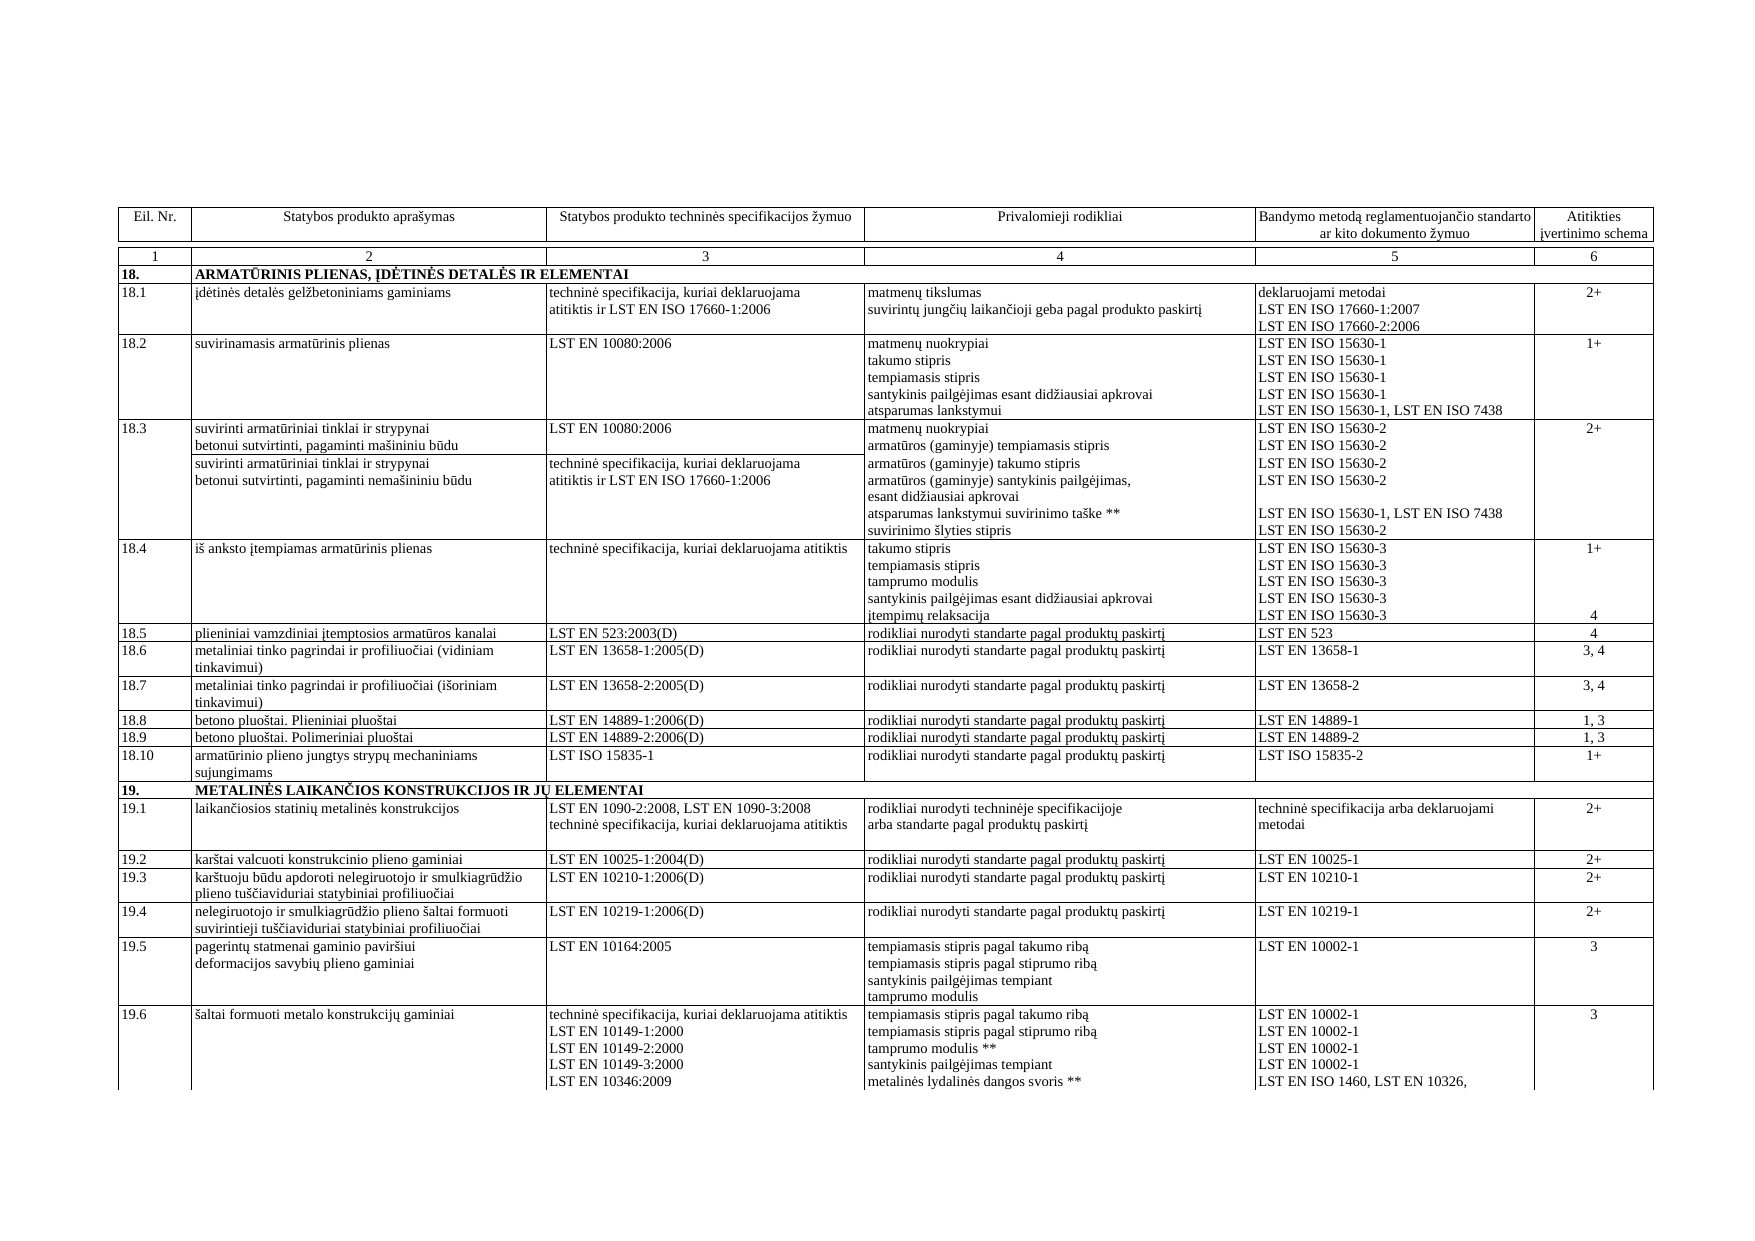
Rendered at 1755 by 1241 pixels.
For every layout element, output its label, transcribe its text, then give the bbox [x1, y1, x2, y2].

table_cell [119, 1039, 191, 1056]
table_cell armatūrinio plieno jungtys strypų mechaniniams sujungimams [192, 747, 546, 781]
table_cell [119, 988, 191, 1005]
table_header Eil. Nr. [119, 208, 191, 241]
table_cell LST EN ISO 15630-2 [1256, 471, 1534, 488]
table_cell [1535, 488, 1653, 505]
table_cell [119, 955, 191, 971]
table_cell nelegiruotojo ir smulkiagrūdžio plieno šaltai formuoti suvirintieji tuščiaviduriai statybiniai profiliuočiai [192, 903, 546, 937]
table_cell 18.6 [119, 642, 191, 676]
table_cell 2+ [1535, 903, 1653, 937]
table_cell [192, 1023, 546, 1039]
table_cell LST EN 10164:2005 [547, 938, 864, 954]
table_cell [547, 607, 864, 623]
table_cell plieniniai vamzdiniai įtemptosios armatūros kanalai [192, 624, 546, 641]
table_cell rodikliai nurodyti standarte pagal produktų paskirtį [865, 851, 1255, 867]
table_cell LST EN ISO 15630-1 [1256, 352, 1534, 369]
table_cell karštuoju būdu apdoroti nelegiruotojo ir smulkiagrūdžio plieno tuščiaviduriai statybiniai profiliuočiai [192, 869, 546, 902]
table_cell rodikliai nurodyti techninėje specifikacijoje arba standarte pagal produktų paskirtį [865, 799, 1255, 833]
table_cell LST EN 10149-1:2000 [547, 1023, 864, 1039]
table_cell [1256, 971, 1534, 988]
table_cell deklaruojami metodai [1256, 284, 1534, 301]
table_cell [547, 385, 864, 402]
table_cell [547, 505, 864, 522]
table_cell 18.4 [119, 540, 191, 556]
table_cell 19.3 [119, 869, 191, 902]
table_cell armatūros (gaminyje) santykinis pailgėjimas, [865, 471, 1255, 488]
table_cell matmenų nuokrypiai [865, 420, 1255, 437]
table_cell metaliniai tinko pagrindai ir profiliuočiai (vidiniam tinkavimui) [192, 642, 546, 676]
table_cell LST EN 10210-1:2006(D) [547, 869, 864, 902]
table_cell 2+ [1535, 420, 1653, 437]
table_cell LST EN 14889-1 [1256, 711, 1534, 728]
table_cell LST EN ISO 15630-3 [1256, 540, 1534, 556]
table_cell LST EN 10025-1 [1256, 851, 1534, 867]
table_cell LST EN 13658-1:2005(D) [547, 642, 864, 676]
table_cell LST EN ISO 15630-2 [1256, 522, 1534, 538]
table_cell [192, 369, 546, 385]
table_cell atsparumas lankstymui suvirinimo taške ** [865, 505, 1255, 522]
table_cell 1+ [1535, 540, 1653, 556]
table_cell [547, 437, 864, 453]
table_cell šaltai formuoti metalo konstrukcijų gaminiai [192, 1006, 546, 1023]
table_cell [1535, 833, 1653, 850]
table_cell 18. [119, 266, 191, 283]
table_cell suvirintų jungčių laikančioji geba pagal produkto paskirtį [865, 301, 1255, 317]
table_cell LST ISO 15835-2 [1256, 747, 1534, 781]
table_cell [547, 488, 864, 505]
table_cell įtempimų relaksacija [865, 607, 1255, 623]
table_cell deformacijos savybių plieno gaminiai [192, 955, 546, 971]
table_cell 4 [1535, 607, 1653, 623]
table_cell [192, 352, 546, 369]
table_cell 1, 3 [1535, 711, 1653, 728]
table_cell [1534, 242, 1653, 247]
table_cell LST EN 10346:2009 [547, 1073, 864, 1090]
table_cell [1535, 955, 1653, 971]
table_cell suvirinti armatūriniai tinklai ir strypynai [192, 455, 546, 471]
table_cell [1255, 782, 1534, 798]
table_cell [119, 437, 191, 453]
table_cell rodikliai nurodyti standarte pagal produktų paskirtį [865, 624, 1255, 641]
table_cell techninė specifikacija arba deklaruojami metodai [1256, 799, 1534, 833]
table_cell tempiamasis stipris pagal takumo ribą [865, 1006, 1255, 1023]
table_cell takumo stipris [865, 352, 1255, 369]
table_cell 19.1 [119, 799, 191, 833]
table_cell [192, 488, 546, 505]
table_cell 2+ [1535, 284, 1653, 301]
table_cell [1535, 1039, 1653, 1056]
table_cell [119, 317, 191, 334]
table_cell 18.2 [119, 335, 191, 352]
table_cell [119, 454, 191, 471]
table_cell tempiamasis stipris pagal stiprumo ribą [865, 1023, 1255, 1039]
table_cell LST EN ISO 15630-2 [1256, 454, 1534, 471]
table_cell [546, 242, 865, 247]
table_cell [865, 317, 1255, 334]
table_cell [192, 317, 546, 334]
table_cell santykinis pailgėjimas tempiant [865, 1056, 1255, 1073]
table_cell LST EN 10149-2:2000 [547, 1039, 864, 1056]
table_cell [192, 833, 546, 850]
table_cell [192, 505, 546, 522]
table_cell [192, 590, 546, 607]
table_cell [547, 573, 864, 590]
table_cell LST EN ISO 15630-1, LST EN ISO 7438 [1256, 402, 1534, 419]
table_cell [1256, 833, 1534, 850]
table_cell [1535, 385, 1653, 402]
table_cell LST EN 10219-1 [1256, 903, 1534, 937]
table_cell [192, 301, 546, 317]
table_cell LST EN 13658-2 [1256, 677, 1534, 710]
table_cell [1535, 402, 1653, 419]
table_cell 3 [547, 248, 864, 265]
table_cell metalinės lydalinės dangos svoris ** [865, 1073, 1255, 1090]
table_cell betono pluoštai. Polimeriniai pluoštai [192, 729, 546, 746]
table_cell [547, 369, 864, 385]
table_cell atsparumas lankstymui [865, 402, 1255, 419]
table_cell 5 [1256, 248, 1534, 265]
table_cell 2+ [1535, 869, 1653, 902]
table_cell LST EN 10149-3:2000 [547, 1056, 864, 1073]
table_cell 1, 3 [1535, 729, 1653, 746]
table_cell 18.3 [119, 420, 191, 437]
table_cell LST EN 14889-2 [1256, 729, 1534, 746]
table_cell [119, 590, 191, 607]
table_cell atitiktis ir LST EN ISO 17660-1:2006 [547, 301, 864, 317]
table_cell LST EN 10002-1 [1256, 1056, 1534, 1073]
table_cell tempiamasis stipris pagal stiprumo ribą [865, 955, 1255, 971]
table_cell LST EN 10002-1 [1256, 1039, 1534, 1056]
table_cell LST EN ISO 15630-1, LST EN ISO 7438 [1256, 505, 1534, 522]
table_cell [1535, 556, 1653, 573]
table_cell [1535, 369, 1653, 385]
table_cell 18.9 [119, 729, 191, 746]
table_cell [1535, 988, 1653, 1005]
table_cell [119, 833, 191, 850]
table_cell santykinis pailgėjimas esant didžiausiai apkrovai [865, 385, 1255, 402]
table_cell rodikliai nurodyti standarte pagal produktų paskirtį [865, 711, 1255, 728]
table_cell [547, 971, 864, 988]
table_cell LST EN ISO 15630-1 [1256, 369, 1534, 385]
table_cell matmenų tikslumas [865, 284, 1255, 301]
table_cell [1535, 471, 1653, 488]
table_cell [1535, 590, 1653, 607]
table_cell METALINĖS LAIKANČIOS KONSTRUKCIJOS IR JŲ ELEMENTAI [192, 782, 865, 798]
table_cell [119, 369, 191, 385]
table_cell [1535, 505, 1653, 522]
table_cell metaliniai tinko pagrindai ir profiliuočiai (išoriniam tinkavimui) [192, 677, 546, 710]
table_cell [865, 242, 1255, 247]
table_cell 2+ [1535, 851, 1653, 867]
table_cell rodikliai nurodyti standarte pagal produktų paskirtį [865, 729, 1255, 746]
table_cell [192, 1056, 546, 1073]
table_cell suvirinimo šlyties stipris [865, 522, 1255, 538]
table_cell [1535, 437, 1653, 453]
table_cell esant didžiausiai apkrovai [865, 488, 1255, 505]
table_cell [1535, 317, 1653, 334]
table_cell armatūros (gaminyje) tempiamasis stipris [865, 437, 1255, 453]
table_cell [119, 471, 191, 488]
table_header Bandymo metodą reglamentuojančio standarto ar kito dokumento žymuo [1256, 208, 1534, 241]
table_cell techninė specifikacija, kuriai deklaruojama [547, 455, 864, 471]
table_cell [1255, 242, 1534, 247]
table_cell 19.6 [119, 1006, 191, 1023]
table_cell [192, 402, 546, 419]
table_cell LST EN ISO 17660-2:2006 [1256, 317, 1534, 334]
table_cell [192, 385, 546, 402]
table_cell [865, 833, 1255, 850]
table_cell techninė specifikacija, kuriai deklaruojama [547, 284, 864, 301]
table_cell 2 [192, 248, 546, 265]
table_cell rodikliai nurodyti standarte pagal produktų paskirtį [865, 677, 1255, 710]
table_cell 18.7 [119, 677, 191, 710]
table_cell [192, 988, 546, 1005]
table_cell [119, 402, 191, 419]
table_cell LST EN ISO 15630-3 [1256, 556, 1534, 573]
table_cell 2+ [1535, 799, 1653, 833]
table_cell [1535, 352, 1653, 369]
table_cell [1535, 454, 1653, 471]
table_cell betonui sutvirtinti, pagaminti nemašininiu būdu [192, 471, 546, 488]
table_cell armatūros (gaminyje) takumo stipris [865, 454, 1255, 471]
table_cell pagerintų statmenai gaminio paviršiui [192, 938, 546, 954]
table_cell LST EN 10080:2006 [547, 420, 864, 437]
table_cell LST EN 14889-2:2006(D) [547, 729, 864, 746]
table_cell [119, 607, 191, 623]
table_cell [1535, 1073, 1653, 1090]
table_cell 4 [1535, 624, 1653, 641]
table_cell [547, 590, 864, 607]
table_cell ARMATŪRINIS PLIENAS, ĮDĖTINĖS DETALĖS IR ELEMENTAI [192, 266, 1534, 283]
table_cell karštai valcuoti konstrukcinio plieno gaminiai [192, 851, 546, 867]
table_cell LST EN 10002-1 [1256, 1023, 1534, 1039]
table_cell įdėtinės detalės gelžbetoniniams gaminiams [192, 284, 546, 301]
table_cell LST EN ISO 15630-3 [1256, 607, 1534, 623]
table_cell [547, 352, 864, 369]
table_cell [192, 1073, 546, 1090]
table_cell suvirinamasis armatūrinis plienas [192, 335, 546, 352]
table_cell 1+ [1535, 335, 1653, 352]
table_cell LST EN 10002-1 [1256, 1006, 1534, 1023]
table_cell 18.10 [119, 747, 191, 781]
table_cell LST EN ISO 15630-1 [1256, 385, 1534, 402]
table_cell [119, 522, 191, 538]
table_cell rodikliai nurodyti standarte pagal produktų paskirtį [865, 642, 1255, 676]
table_header Statybos produkto aprašymas [192, 208, 546, 241]
table_header Atitikties įvertinimo schema [1535, 208, 1653, 241]
table_cell LST EN ISO 15630-1 [1256, 335, 1534, 352]
table_cell 18.8 [119, 711, 191, 728]
table_cell LST EN ISO 15630-2 [1256, 437, 1534, 453]
table_cell [119, 556, 191, 573]
table_cell suvirinti armatūriniai tinklai ir strypynai [192, 420, 546, 437]
table_cell 3, 4 [1535, 642, 1653, 676]
table_cell LST EN 10002-1 [1256, 938, 1534, 954]
table_cell LST EN 523:2003(D) [547, 624, 864, 641]
table_cell [192, 607, 546, 623]
table_cell 6 [1535, 248, 1653, 265]
table_cell 18.1 [119, 284, 191, 301]
table_cell betonui sutvirtinti, pagaminti mašininiu būdu [192, 437, 546, 453]
table_cell [1534, 266, 1653, 283]
table_cell tempiamasis stipris [865, 369, 1255, 385]
table_cell [192, 522, 546, 538]
table_cell [119, 488, 191, 505]
table_cell LST EN 10025-1:2004(D) [547, 851, 864, 867]
table_cell [119, 1056, 191, 1073]
table_cell LST EN 523 [1256, 624, 1534, 641]
table_cell 3, 4 [1535, 677, 1653, 710]
table_cell [547, 988, 864, 1005]
table_cell [1535, 971, 1653, 988]
table_cell betono pluoštai. Plieniniai pluoštai [192, 711, 546, 728]
table_cell [547, 955, 864, 971]
table_cell LST EN 10210-1 [1256, 869, 1534, 902]
table_cell [547, 833, 864, 850]
table_cell LST EN 1090-2:2008, LST EN 1090-3:2008 techninė specifikacija, kuriai deklaruojama atitiktis [547, 799, 864, 833]
table_cell 18.5 [119, 624, 191, 641]
table_cell 4 [865, 248, 1255, 265]
table_cell [547, 402, 864, 419]
table_cell [547, 556, 864, 573]
table_cell 1+ [1535, 747, 1653, 781]
table_cell [192, 556, 546, 573]
table_cell [547, 522, 864, 538]
table_cell tempiamasis stipris [865, 556, 1255, 573]
table_cell tamprumo modulis ** [865, 1039, 1255, 1056]
table_cell LST EN ISO 15630-3 [1256, 573, 1534, 590]
table_header Privalomieji rodikliai [865, 208, 1255, 241]
table_cell LST EN 14889-1:2006(D) [547, 711, 864, 728]
table_cell [192, 1039, 546, 1056]
table_cell [865, 782, 1255, 798]
table_cell [1535, 522, 1653, 538]
table_cell takumo stipris [865, 540, 1255, 556]
table_cell [119, 573, 191, 590]
table_cell rodikliai nurodyti standarte pagal produktų paskirtį [865, 869, 1255, 902]
table_cell [1535, 1023, 1653, 1039]
table_cell [119, 505, 191, 522]
table_cell [1534, 782, 1653, 798]
table_cell 3 [1535, 1006, 1653, 1023]
table_cell LST EN 10219-1:2006(D) [547, 903, 864, 937]
table_cell [119, 971, 191, 988]
table_cell [192, 971, 546, 988]
table_cell iš anksto įtempiamas armatūrinis plienas [192, 540, 546, 556]
table_cell LST EN 10080:2006 [547, 335, 864, 352]
table_cell matmenų nuokrypiai [865, 335, 1255, 352]
table_cell LST EN 13658-2:2005(D) [547, 677, 864, 710]
table_cell [1256, 955, 1534, 971]
table_cell rodikliai nurodyti standarte pagal produktų paskirtį [865, 747, 1255, 781]
table_cell LST EN ISO 17660-1:2007 [1256, 301, 1534, 317]
table_cell [1256, 988, 1534, 1005]
table_cell atitiktis ir LST EN ISO 17660-1:2006 [547, 471, 864, 488]
table_cell tempiamasis stipris pagal takumo ribą [865, 938, 1255, 954]
table_cell [547, 317, 864, 334]
table_cell LST EN ISO 15630-3 [1256, 590, 1534, 607]
table_cell [119, 301, 191, 317]
table_cell [119, 1073, 191, 1090]
table_cell 1 [119, 248, 191, 265]
table_cell 19.4 [119, 903, 191, 937]
table_header Statybos produkto techninės specifikacijos žymuo [547, 208, 864, 241]
table_cell [119, 1023, 191, 1039]
table_cell [1535, 301, 1653, 317]
table_cell [119, 385, 191, 402]
table_cell 3 [1535, 938, 1653, 954]
table_cell 19.2 [119, 851, 191, 867]
table_cell techninė specifikacija, kuriai deklaruojama atitiktis [547, 1006, 864, 1023]
table_cell techninė specifikacija, kuriai deklaruojama atitiktis [547, 540, 864, 556]
table_cell santykinis pailgėjimas tempiant [865, 971, 1255, 988]
table_cell laikančiosios statinių metalinės konstrukcijos [192, 799, 546, 833]
table_cell [118, 242, 192, 247]
table_cell LST ISO 15835-1 [547, 747, 864, 781]
table_cell santykinis pailgėjimas esant didžiausiai apkrovai [865, 590, 1255, 607]
table_cell 19. [119, 782, 192, 798]
table_cell [1256, 488, 1534, 505]
table_cell [1535, 1056, 1653, 1073]
table_cell [119, 352, 191, 369]
table_cell LST EN ISO 1460, LST EN 10326, [1256, 1073, 1534, 1090]
table_cell LST EN ISO 15630-2 [1256, 420, 1534, 437]
table_cell [1535, 573, 1653, 590]
table_cell rodikliai nurodyti standarte pagal produktų paskirtį [865, 903, 1255, 937]
table_cell [192, 242, 546, 247]
table_cell tamprumo modulis [865, 988, 1255, 1005]
table_cell tamprumo modulis [865, 573, 1255, 590]
table_cell [192, 573, 546, 590]
table_cell 19.5 [119, 938, 191, 954]
table_cell LST EN 13658-1 [1256, 642, 1534, 676]
